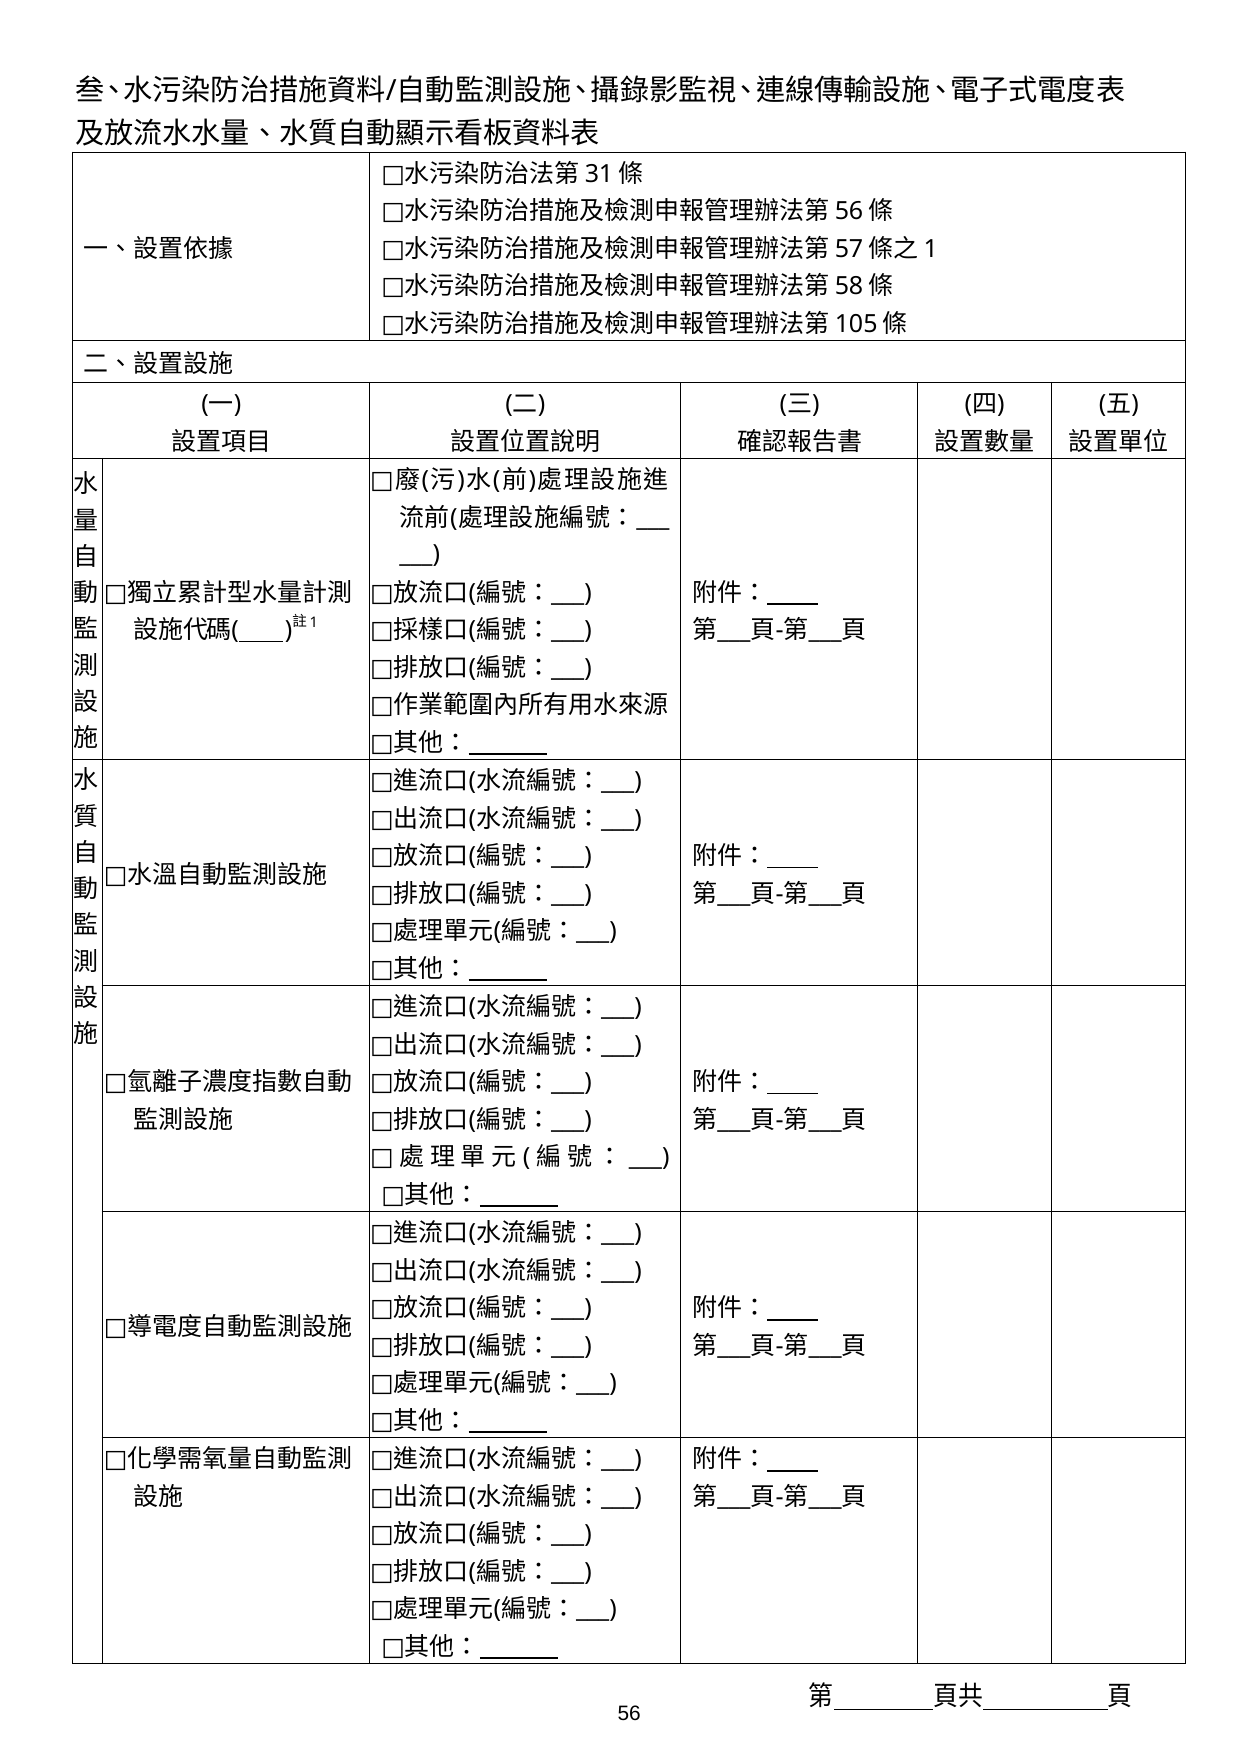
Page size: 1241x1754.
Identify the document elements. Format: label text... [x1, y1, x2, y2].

table_cell [1052, 986, 1185, 1211]
table_cell □廢(污)水(前)處理設施進流前(處理設施編號：______) □放流口(編號：___) □採樣口(編號：___) □排放口(編號：___) □作業範圍內所有用水來源 □其他： [370, 459, 680, 759]
table_cell □進流口(水流編號：___) □出流口(水流編號：___) □放流口(編號：___) □排放口(編號：___) □處理單元(編號：___) □其他： [370, 1212, 680, 1437]
table_cell [918, 1212, 1051, 1437]
table_cell (五) 設置單位 [1052, 383, 1185, 458]
table_cell [918, 986, 1051, 1211]
table_cell (四) 設置數量 [918, 383, 1051, 458]
table_cell [1052, 1438, 1185, 1663]
table_cell [1052, 1212, 1185, 1437]
table_cell □進流口(水流編號：___) □出流口(水流編號：___) □放流口(編號：___) □排放口(編號：___) □處理單元(編號：___) □其他： [370, 760, 680, 985]
table_cell (三) 確認報告書 [681, 383, 917, 458]
table_cell 附件： 第___頁-第___頁 [681, 760, 917, 985]
table_cell (一) 設置項目 [73, 383, 369, 458]
table_cell 水質自動監測設施 [73, 760, 102, 1663]
table_cell [918, 1438, 1051, 1663]
table_cell 附件： 第___頁-第___頁 [681, 459, 917, 759]
table_cell □進流口(水流編號：___) □出流口(水流編號：___) □放流口(編號：___) □排放口(編號：___) □處理單元(編號：___) □其他： [370, 1438, 680, 1663]
table_cell □水溫自動監測設施 [103, 760, 369, 985]
table_cell [918, 760, 1051, 985]
table_cell [1052, 760, 1185, 985]
table_cell [918, 459, 1051, 759]
table_cell □導電度自動監測設施 [103, 1212, 369, 1437]
table_cell 二、設置設施 [73, 341, 1185, 382]
table_cell 附件： 第___頁-第___頁 [681, 1212, 917, 1437]
text 叁、水污染防治措施資料/自動監測設施、攝錄影監視、連線傳輸設施、電子式電度表及放流水水量、水質自動顯示看板資料表 [75, 67, 1125, 152]
table_cell 水量自動監測設施 [73, 459, 102, 759]
table_header □水污染防治法第31條 □水污染防治措施及檢測申報管理辦法第56條 □水污染防治措施及檢測申報管理辦法第57條之1 □水污染防治措施及檢測申報管理辦法第58條 □水污染防治措施及檢測申報管理辦法第105條 [370, 153, 1185, 340]
table_header 一、設置依據 [73, 153, 369, 340]
table_cell □化學需氧量自動監測設施 [103, 1438, 369, 1663]
table_cell □獨立累計型水量計測設施代碼( )註1 [103, 459, 369, 759]
table_cell 附件： 第___頁-第___頁 [681, 986, 917, 1211]
table_cell [1052, 459, 1185, 759]
table_cell □進流口(水流編號：___) □出流口(水流編號：___) □放流口(編號：___) □排放口(編號：___) □處理單元(編號：___) □其他： [370, 986, 680, 1211]
table_cell (二) 設置位置說明 [370, 383, 680, 458]
table_cell 附件： 第___頁-第___頁 [681, 1438, 917, 1663]
table_cell □氫離子濃度指數自動監測設施 [103, 986, 369, 1211]
